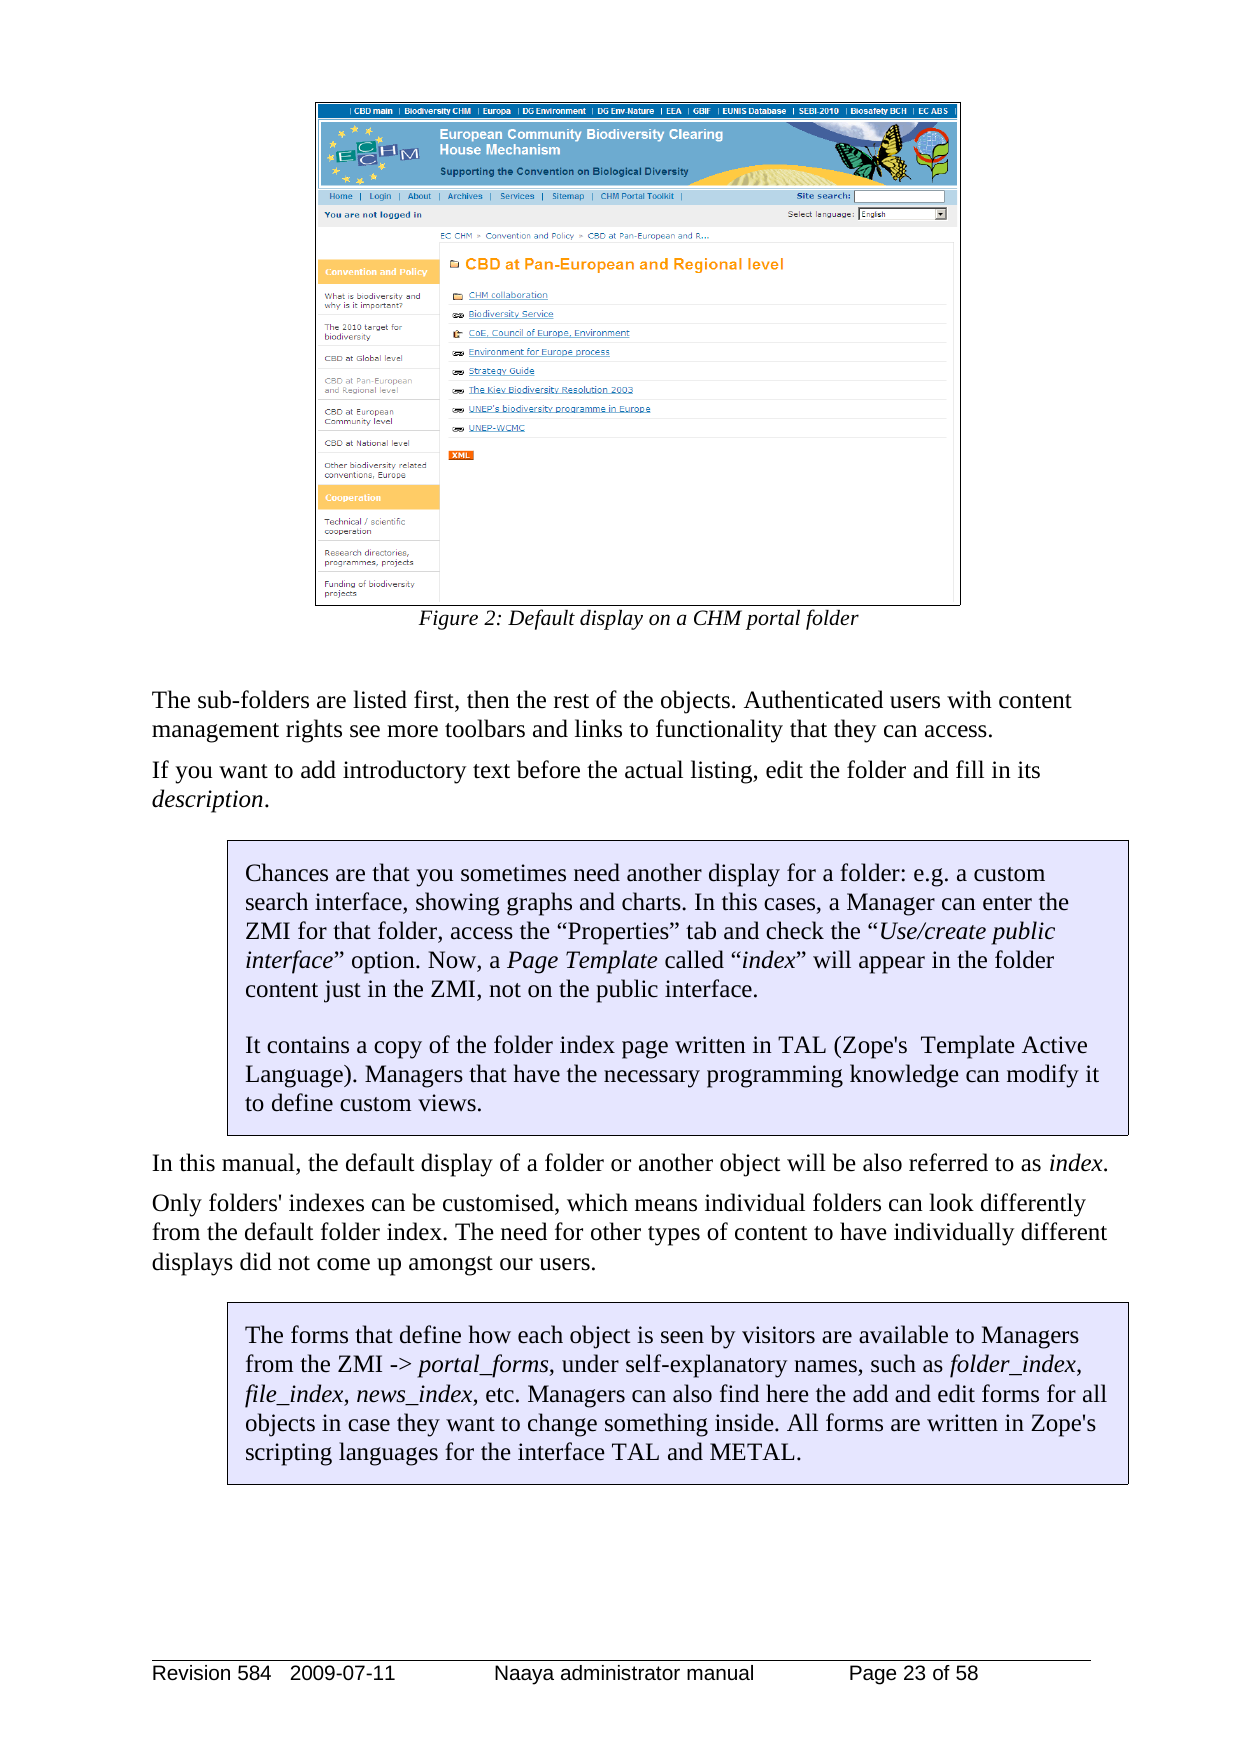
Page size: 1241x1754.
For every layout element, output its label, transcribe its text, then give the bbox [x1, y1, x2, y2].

text Figure 2: Default display on a CHM portal folder [210, 114, 1070, 631]
text Chances are that you sometimes need another display for a folder: e.g. a custom search interface, showing graphs and charts. In this cases, a Manager can enter the ZMI for that folder, access the “Properties” tab and check the “Use/create public interface” option. Now, a Page Template called “index” will appear in the folder content just in the ZMI, not on the public interface. [228, 841, 1128, 1003]
text The forms that define how each object is seen by visitors are available to Managers from the ZMI -> portal_forms, under self-explanatory names, such as folder_index, file_index, news_index, etc. Managers can also find here the add and edit forms for all objects in case they want to change something inside. All forms are written in Zope's scripting languages for the interface TAL and METAL. [228, 1303, 1128, 1484]
text If you want to add introductory text before the actual listing, edit the folder and fill in its description. [152, 755, 1128, 813]
text [316, 103, 960, 605]
text Only folders' indexes can be customised, which means individual folders can look differently from the default folder index. The need for other types of content to have individually different displays did not come up amongst our users. [152, 1188, 1128, 1275]
text In this manual, the default display of a folder or another object will be also referred to as index. [152, 1147, 1128, 1176]
text It contains a copy of the folder index page written in TAL (Zope's Template Active Language). Managers that have the necessary programming knowledge can modify it to define custom views. [228, 1012, 1128, 1135]
text The sub-folders are listed first, then the rest of the objects. Authenticated users with content management rights see more toolbars and links to functionality that they can access. [152, 685, 1128, 743]
